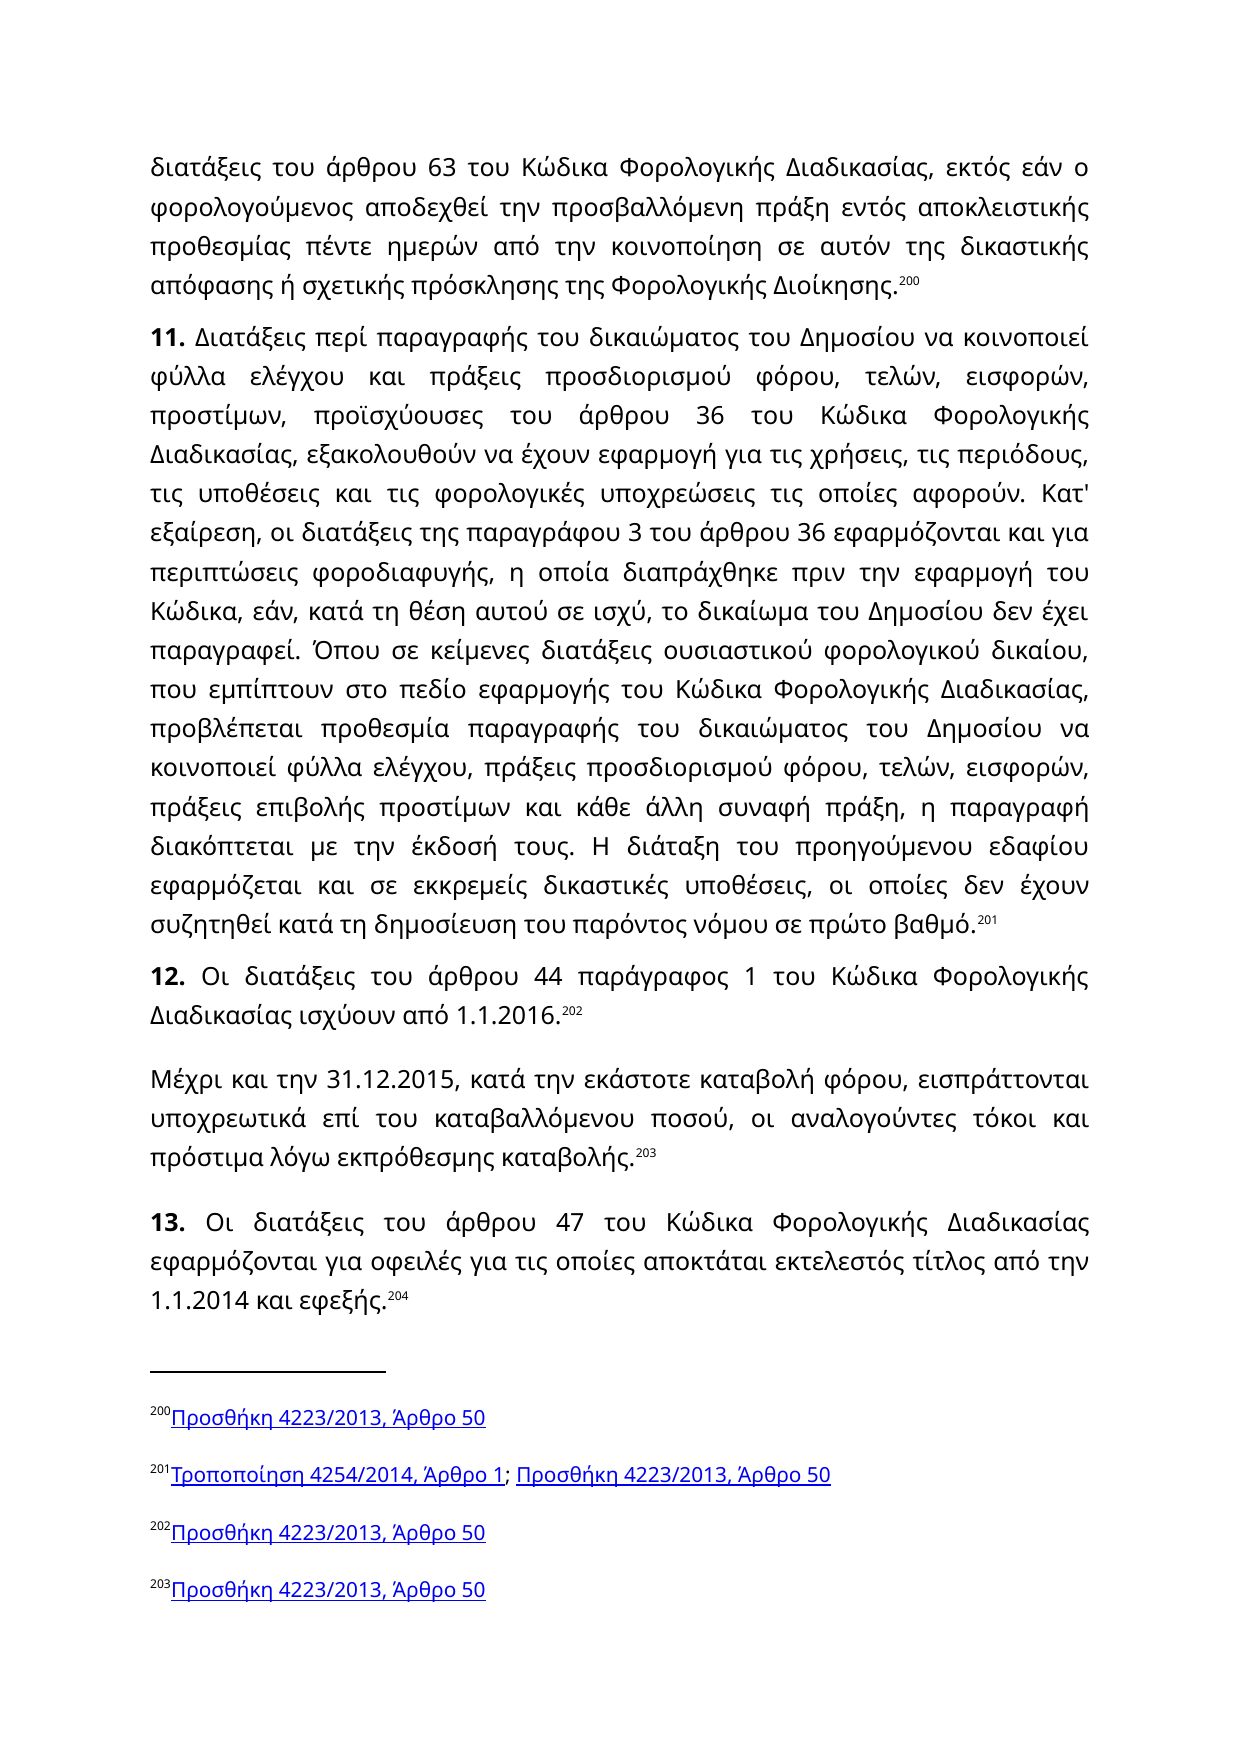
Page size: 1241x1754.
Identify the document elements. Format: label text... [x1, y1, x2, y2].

text Τροποποίηση 4254/2014, Άρθρο 1; Προσθήκη 4223/2013, Άρθρο 50 [150, 1460, 1090, 1489]
text Προσθήκη 4223/2013, Άρθρο 50 [150, 1403, 1090, 1431]
text 12. Οι διατάξεις του άρθρου 44 παράγραφος 1 του Κώδικα Φορολογικής Διαδικασίας ισχύουν από 1.1.2016. [150, 958, 1090, 1032]
text 11. Διατάξεις περί παραγραφής του δικαιώματος του Δημοσίου να κοινοποιεί φύλλα ελέγχου και πράξεις προσδιορισμού φόρου, τελών, εισφορών, προστίμων, προϊσχύουσες του άρθρου 36 του Κώδικα Φορολογικής Διαδικασίας, εξακολουθούν να έχουν εφαρμογή για τις χρήσεις, τις περιόδους, τις υποθέσεις και τις φορολογικές υποχρεώσεις τις οποίες αφορούν. Κατ' εξαίρεση, οι διατάξεις της παραγράφου 3 του άρθρου 36 εφαρμόζονται και για περιπτώσεις φοροδιαφυγής, η οποία διαπράχθηκε πριν την εφαρμογή του Κώδικα, εάν, κατά τη θέση αυτού σε ισχύ, το δικαίωμα του Δημοσίου δεν έχει παραγραφεί. Όπου σε κείμενες διατάξεις ουσιαστικού φορολογικού δικαίου, που εμπίπτουν στο πεδίο εφαρμογής του Κώδικα Φορολογικής Διαδικασίας, προβλέπεται προθεσμία παραγραφής του δικαιώματος του Δημοσίου να κοινοποιεί φύλλα ελέγχου, πράξεις προσδιορισμού φόρου, τελών, εισφορών, πράξεις επιβολής προστίμων και κάθε άλλη συναφή πράξη, η παραγραφή διακόπτεται με την έκδοσή τους. Η διάταξη του προηγούμενου εδαφίου εφαρμόζεται και σε εκκρεμείς δικαστικές υποθέσεις, οι οποίες δεν έχουν συζητηθεί κατά τη δημοσίευση του παρόντος νόμου σε πρώτο βαθμό. [150, 319, 1090, 941]
text Προσθήκη 4223/2013, Άρθρο 50 [150, 1576, 1090, 1604]
text Μέχρι και την 31.12.2015, κατά την εκάστοτε καταβολή φόρου, εισπράττονται υποχρεωτικά επί του καταβαλλόμενου ποσού, οι αναλογούντες τόκοι και πρόστιμα λόγω εκπρόθεσμης καταβολής. [150, 1062, 1090, 1174]
text Προσθήκη 4223/2013, Άρθρο 50 [150, 1518, 1090, 1546]
text 13. Οι διατάξεις του άρθρου 47 του Κώδικα Φορολογικής Διαδικασίας εφαρμόζονται για οφειλές για τις οποίες αποκτάται εκτελεστός τίτλος από την 1.1.2014 και εφεξής. [150, 1204, 1090, 1317]
text διατάξεις του άρθρου 63 του Κώδικα Φορολογικής Διαδικασίας, εκτός εάν ο φορολογούμενος αποδεχθεί την προσβαλλόμενη πράξη εντός αποκλειστικής προθεσμίας πέντε ημερών από την κοινοποίηση σε αυτόν της δικαστικής απόφασης ή σχετικής πρόσκλησης της Φορολογικής Διοίκησης. [150, 150, 1090, 302]
